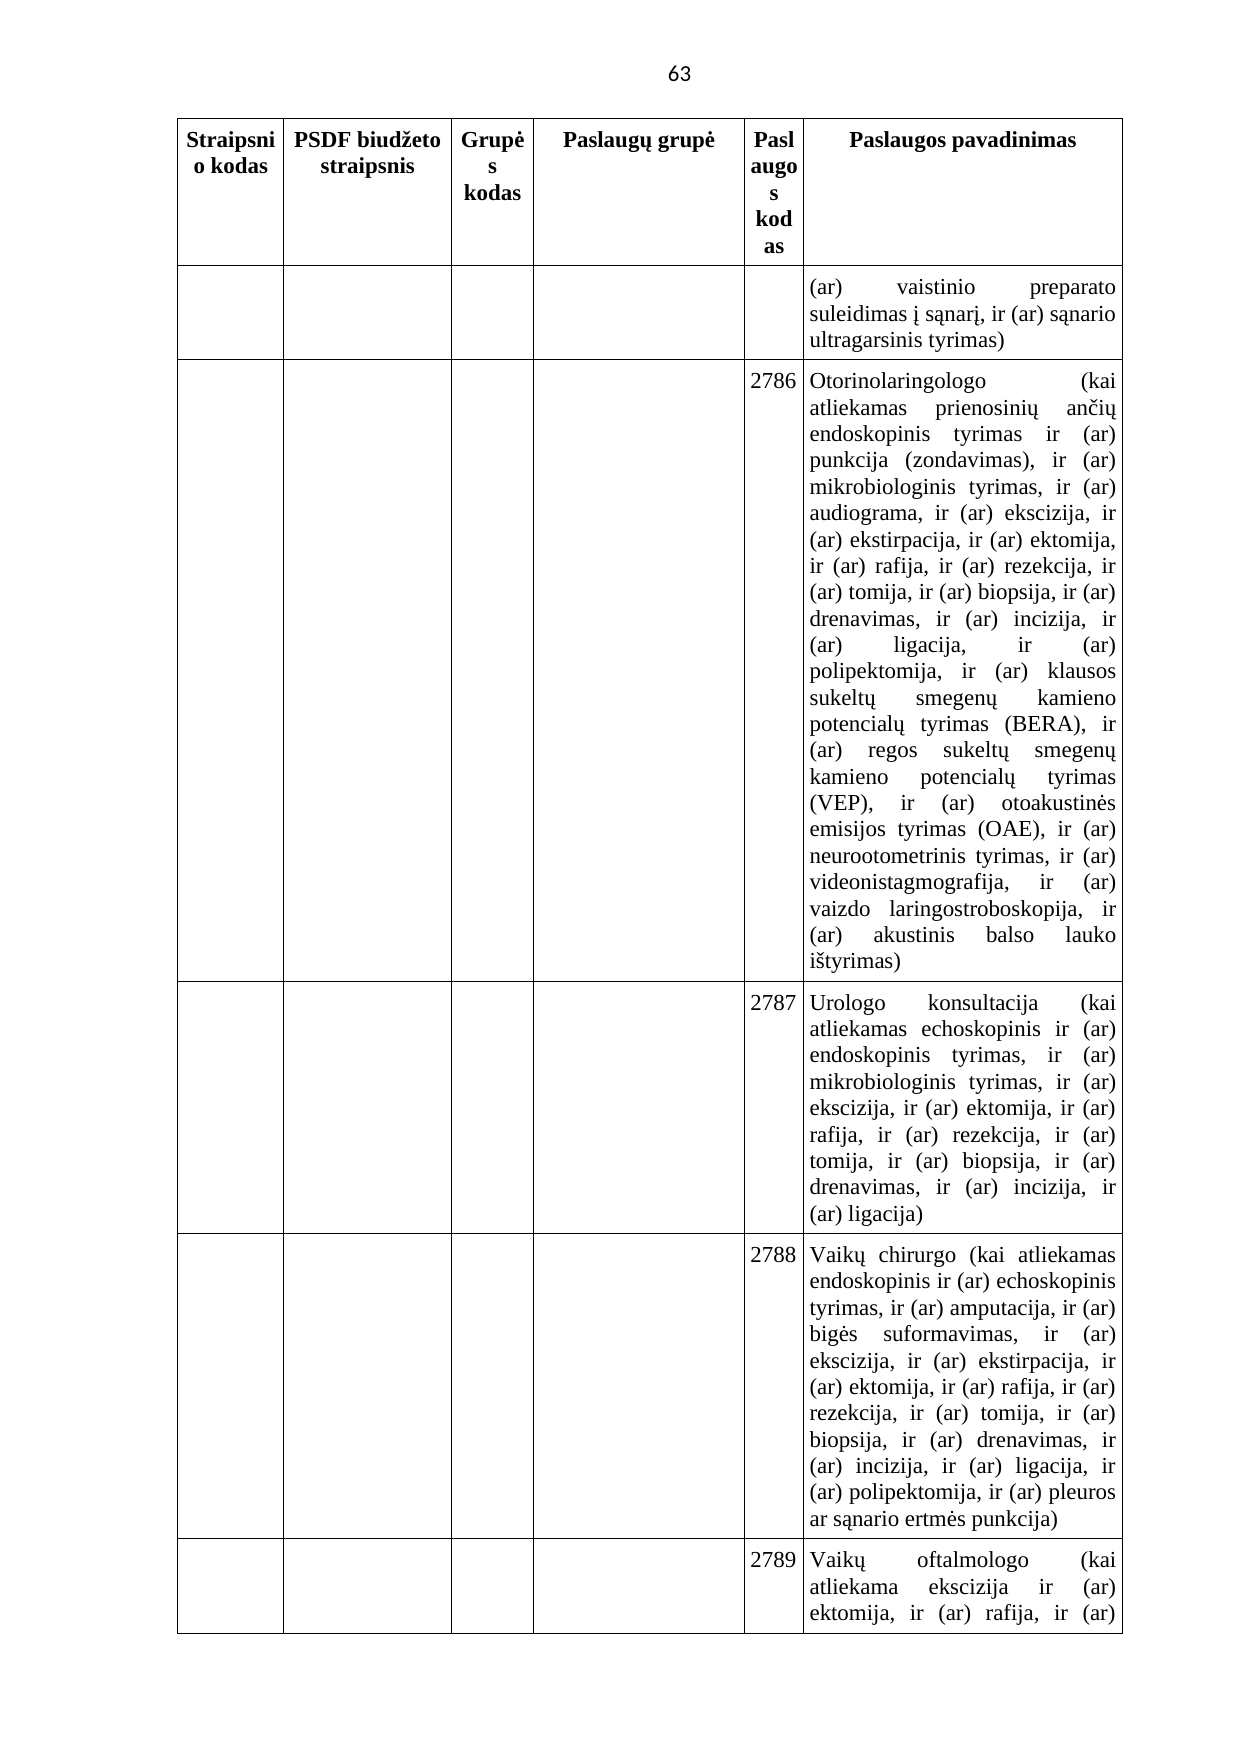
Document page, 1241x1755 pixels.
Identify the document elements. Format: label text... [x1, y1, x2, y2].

table_cell 2787 [745, 982, 803, 1233]
table_cell [178, 1234, 283, 1538]
table_header Paslaugos kodas [745, 119, 803, 265]
table_cell [284, 360, 451, 981]
table_cell [178, 360, 283, 981]
table_cell Otorinolaringologo (kai atliekamas prienosinių ančių endoskopinis tyrimas ir (ar) punkcija (zondavimas), ir (ar) mikrobiologinis tyrimas, ir (ar) audiograma, ir (ar) ekscizija, ir (ar) ekstirpacija, ir (ar) ektomija, ir (ar) rafija, ir (ar) rezekcija, ir (ar) tomija, ir (ar) biopsija, ir (ar) drenavimas, ir (ar) incizija, ir (ar) ligacija, ir (ar) polipektomija, ir (ar) klausos sukeltų smegenų kamieno potencialų tyrimas (BERA), ir (ar) regos sukeltų smegenų kamieno potencialų tyrimas (VEP), ir (ar) otoakustinės emisijos tyrimas (OAE), ir (ar) neurootometrinis tyrimas, ir (ar) videonistagmografija, ir (ar) vaizdo laringostroboskopija, ir (ar) akustinis balso lauko ištyrimas) [804, 360, 1122, 981]
table_header Straipsnio kodas [178, 119, 283, 265]
table_cell [452, 266, 533, 359]
table_cell [452, 982, 533, 1233]
table_cell [452, 1539, 533, 1632]
table_cell [284, 1234, 451, 1538]
table_cell [452, 360, 533, 981]
table_cell [534, 266, 744, 359]
table_header Paslaugos pavadinimas [804, 119, 1122, 265]
table_cell 2788 [745, 1234, 803, 1538]
table_cell Vaikų oftalmologo (kai atliekama ekscizija ir (ar) ektomija, ir (ar) rafija, ir (ar) [804, 1539, 1122, 1632]
table_cell [178, 982, 283, 1233]
table_cell [284, 982, 451, 1233]
table_header PSDF biudžeto straipsnis [284, 119, 451, 265]
table_cell [178, 1539, 283, 1632]
table_cell [534, 982, 744, 1233]
table_cell Urologo konsultacija (kai atliekamas echoskopinis ir (ar) endoskopinis tyrimas, ir (ar) mikrobiologinis tyrimas, ir (ar) ekscizija, ir (ar) ektomija, ir (ar) rafija, ir (ar) rezekcija, ir (ar) tomija, ir (ar) biopsija, ir (ar) drenavimas, ir (ar) incizija, ir (ar) ligacija) [804, 982, 1122, 1233]
table_cell 2786 [745, 360, 803, 981]
table_cell [284, 1539, 451, 1632]
table_cell 2789 [745, 1539, 803, 1632]
table_cell Vaikų chirurgo (kai atliekamas endoskopinis ir (ar) echoskopinis tyrimas, ir (ar) amputacija, ir (ar) bigės suformavimas, ir (ar) ekscizija, ir (ar) ekstirpacija, ir (ar) ektomija, ir (ar) rafija, ir (ar) rezekcija, ir (ar) tomija, ir (ar) biopsija, ir (ar) drenavimas, ir (ar) incizija, ir (ar) ligacija, ir (ar) polipektomija, ir (ar) pleuros ar sąnario ertmės punkcija) [804, 1234, 1122, 1538]
table_cell [534, 360, 744, 981]
table_header Grupės kodas [452, 119, 533, 265]
table_cell [745, 266, 803, 359]
table_cell [178, 266, 283, 359]
table_header Paslaugų grupė [534, 119, 744, 265]
table_cell [284, 266, 451, 359]
table_cell [534, 1539, 744, 1632]
table_cell [452, 1234, 533, 1538]
table_cell (ar) vaistinio preparato suleidimas į sąnarį, ir (ar) sąnario ultragarsinis tyrimas) [804, 266, 1122, 359]
table_cell [534, 1234, 744, 1538]
